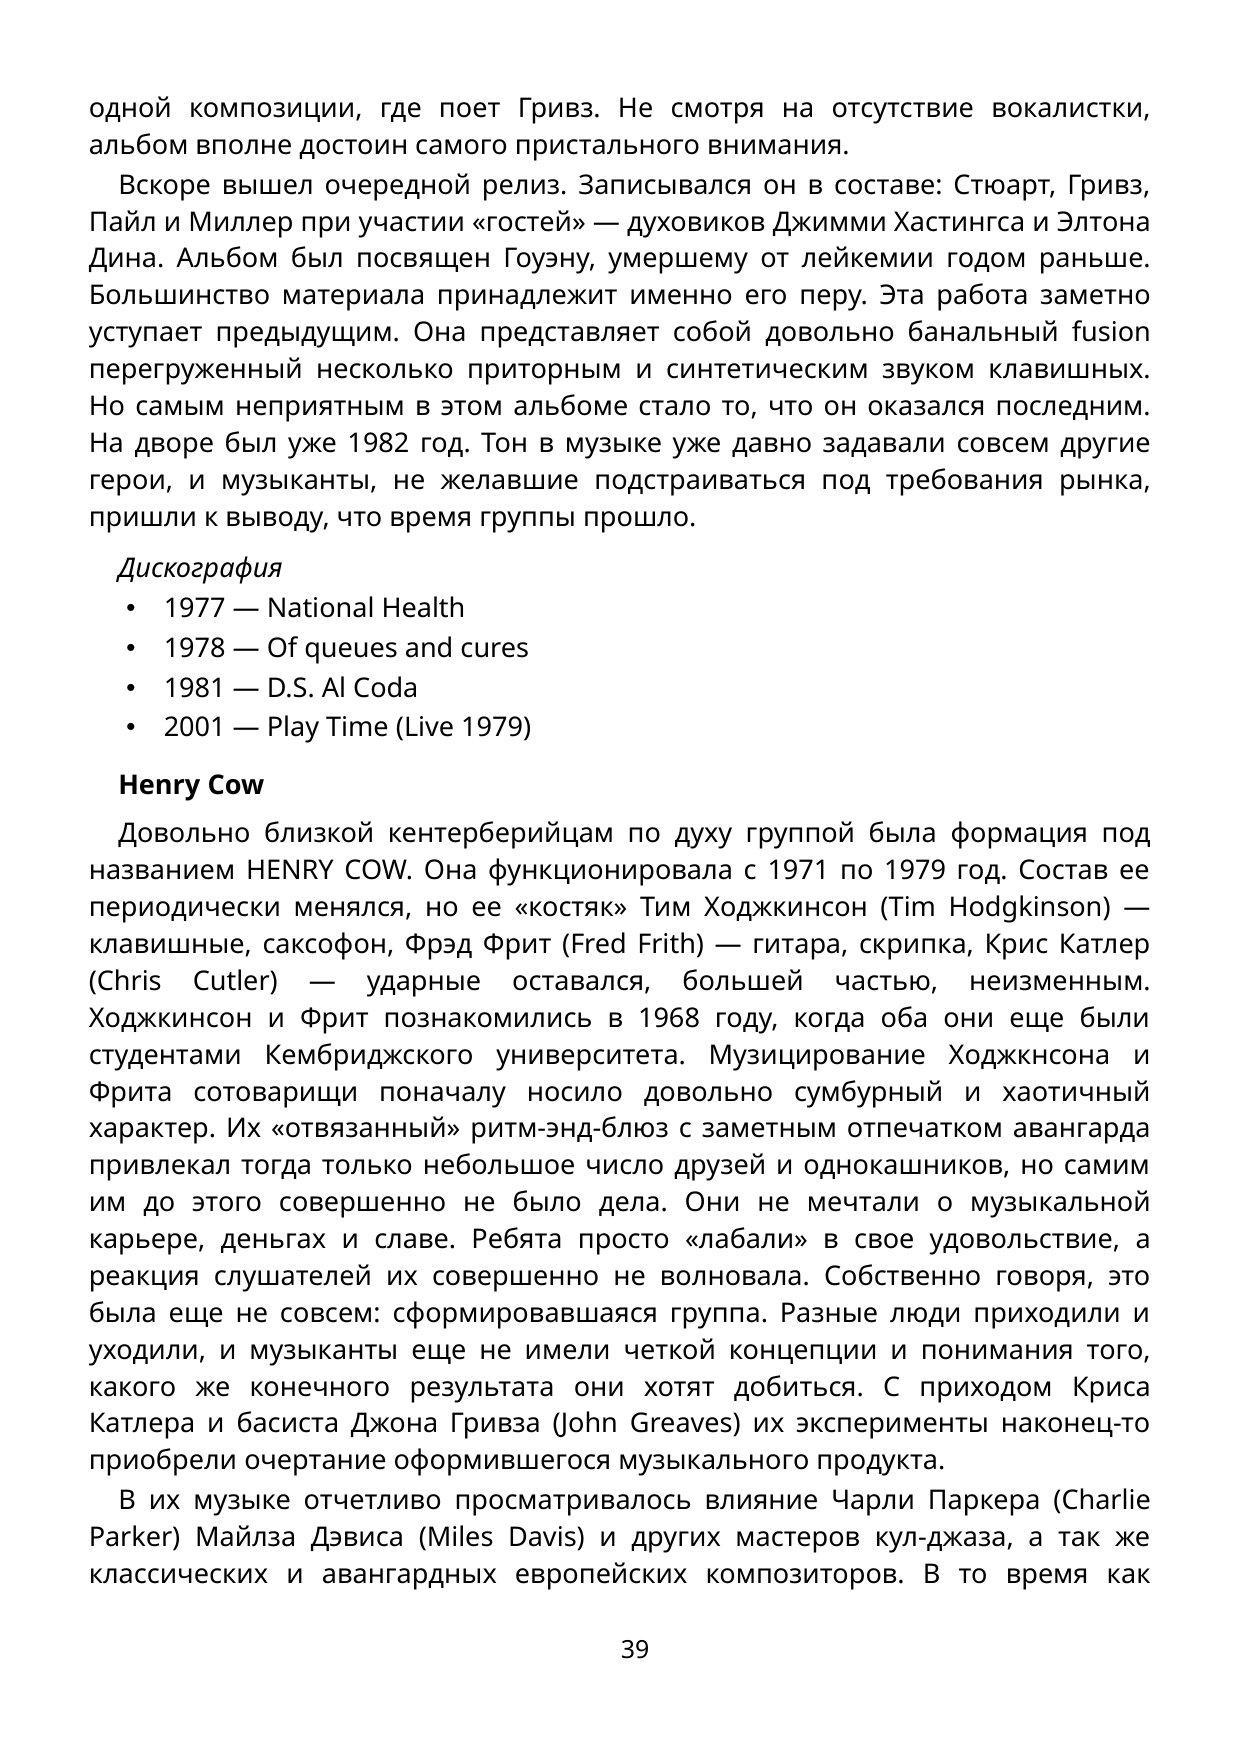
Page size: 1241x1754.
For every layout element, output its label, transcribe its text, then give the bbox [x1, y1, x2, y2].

list 1977 — National Health [126, 588, 1152, 625]
list 1978 — Of queues and cures [126, 628, 1152, 665]
list 2001 — Play Time (Live 1979) [126, 708, 1152, 745]
text Вскоре вышел очередной релиз. Записывался он в составе: Стюарт, Гривз, Пайл и Миллер при участии «гостей» — духовиков Джимми Хастингса и Элтона Дина. Альбом был посвящен Гоуэну, умершему от лейкемии годом раньше. Большинство материала принадлежит именно его перу. Эта работа заметно уступает предыдущим. Она представляет собой довольно банальный fusion перегруженный несколько приторным и синтетическим звуком клавишных. Но самым неприятным в этом альбоме стало то, что он оказался последним. На дворе был уже 1982 год. Тон в музыке уже давно задавали совсем другие герои, и музыканты, не желавшие подстраиваться под требования рынка, пришли к выводу, что время группы прошло. [88, 165, 1152, 534]
list 1981 — D.S. Al Coda [126, 668, 1152, 705]
subtitle Henry Cow [118, 765, 1152, 802]
text одной композиции, где поет Гривз. Не смотря на отсутствие вокалистки, альбом вполне достоин самого пристального внимания. [88, 88, 1152, 162]
text Довольно близкой кентерберийцам по духу группой была формация под названием HENRY COW. Она функционировала с 1971 по 1979 год. Состав ее периодически менялся, но ее «костяк» Тим Ходжкинсон (Tim Hodgkinson) — клавишные, саксофон, Фрэд Фрит (Fred Frith) — гитара, скрипка, Крис Катлер (Chris Cutler) — ударные оставался, большей частью, неизменным. Ходжкинсон и Фрит познакомились в 1968 году, когда оба они еще были студентами Кембриджского университета. Музицирование Ходжкнсона и Фрита сотоварищи поначалу носило довольно сумбурный и хаотичный характер. Их «отвязанный» ритм-энд-блюз с заметным отпечатком авангарда привлекал тогда только небольшое число друзей и однокашников, но самим им до этого совершенно не было дела. Они не мечтали о музыкальной карьере, деньгах и славе. Ребята просто «лабали» в свое удовольствие, а реакция слушателей их совершенно не волновала. Собственно говоря, это была еще не совсем: сформировавшаяся группа. Разные люди приходили и уходили, и музыканты еще не имели четкой концепции и понимания того, какого же конечного результата они хотят добиться. С приходом Криса Катлера и басиста Джона Гривза (John Greaves) их эксперименты наконец-то приобрели очертание оформившегося музыкального продукта. [88, 814, 1152, 1478]
subtitle Дискография [88, 549, 1152, 586]
text В их музыке отчетливо просматривалось влияние Чарли Паркера (Charlie Parker) Майлза Дэвиса (Miles Davis) и других мастеров кул-джаза, а так же классических и авангардных европейских композиторов. В то время как [88, 1481, 1152, 1591]
